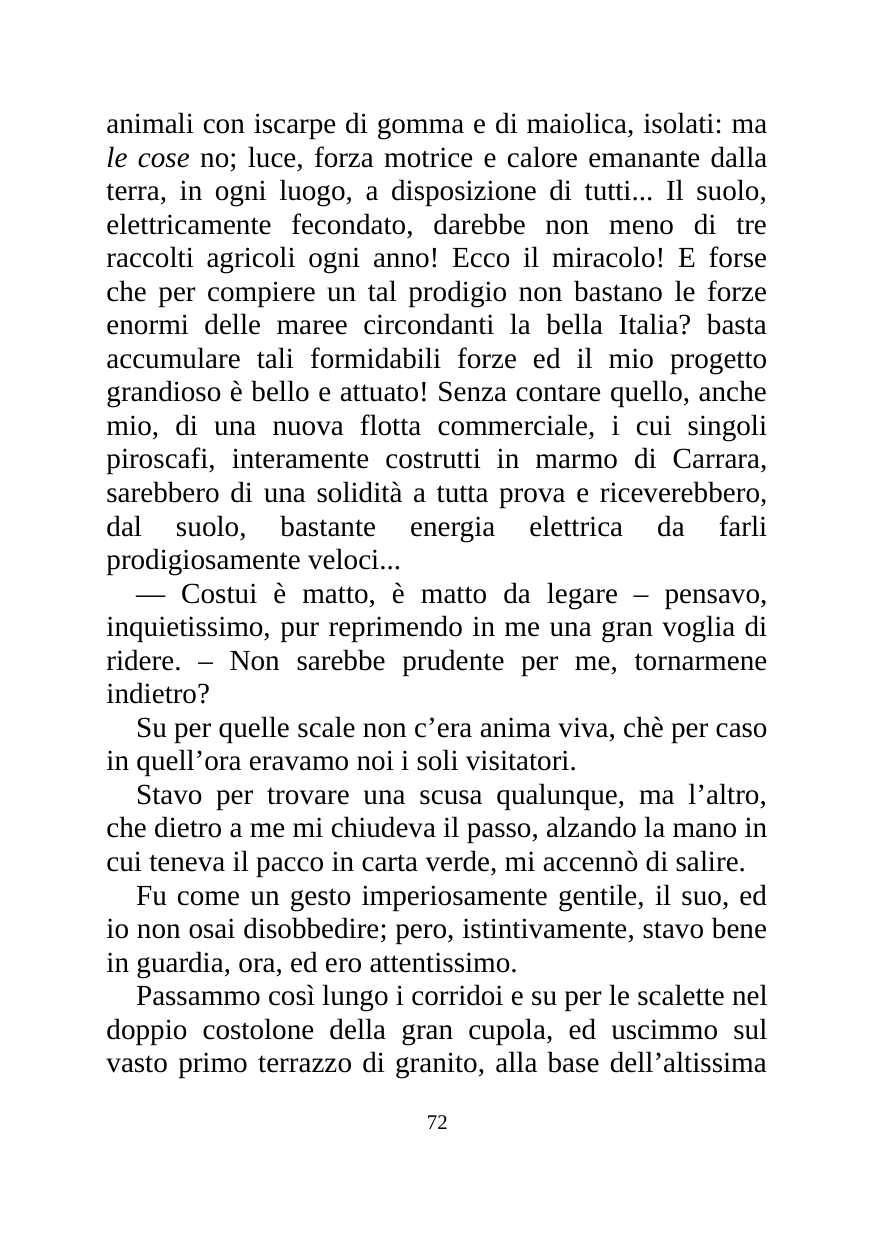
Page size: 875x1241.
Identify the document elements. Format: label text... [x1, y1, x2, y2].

text — Costui è matto, è matto da legare – pensavo, inquietissimo, pur reprimendo in me una gran voglia di ridere. – Non sarebbe prudente per me, tornarmene indietro? [106, 576, 768, 710]
text Fu come un gesto imperiosamente gentile, il suo, ed io non osai disobbedire; pero, istintivamente, stavo bene in guardia, ora, ed ero attentissimo. [106, 878, 768, 978]
text Passammo così lungo i corridoi e su per le scalette nel doppio costolone della gran cupola, ed uscimmo sul vasto primo terrazzo di granito, alla base dell’altissima [106, 978, 768, 1079]
text animali con iscarpe di gomma e di maiolica, isolati: ma le cose no; luce, forza motrice e calore emanante dalla terra, in ogni luogo, a disposizione di tutti... Il suolo, elettricamente fecondato, darebbe non meno di tre raccolti agricoli ogni anno! Ecco il miracolo! E forse che per compiere un tal prodigio non bastano le forze enormi delle maree circondanti la bella Italia? basta accumulare tali formidabili forze ed il mio progetto grandioso è bello e attuato! Senza contare quello, anche mio, di una nuova flotta commerciale, i cui singoli piroscafi, interamente costrutti in marmo di Carrara, sarebbero di una solidità a tutta prova e riceverebbero, dal suolo, bastante energia elettrica da farli prodigiosamente veloci... [106, 106, 768, 576]
text Su per quelle scale non c’era anima viva, chè per caso in quell’ora eravamo noi i soli visitatori. [106, 710, 768, 777]
text Stavo per trovare una scusa qualunque, ma l’altro, che dietro a me mi chiudeva il passo, alzando la mano in cui teneva il pacco in carta verde, mi accennò di salire. [106, 777, 768, 878]
